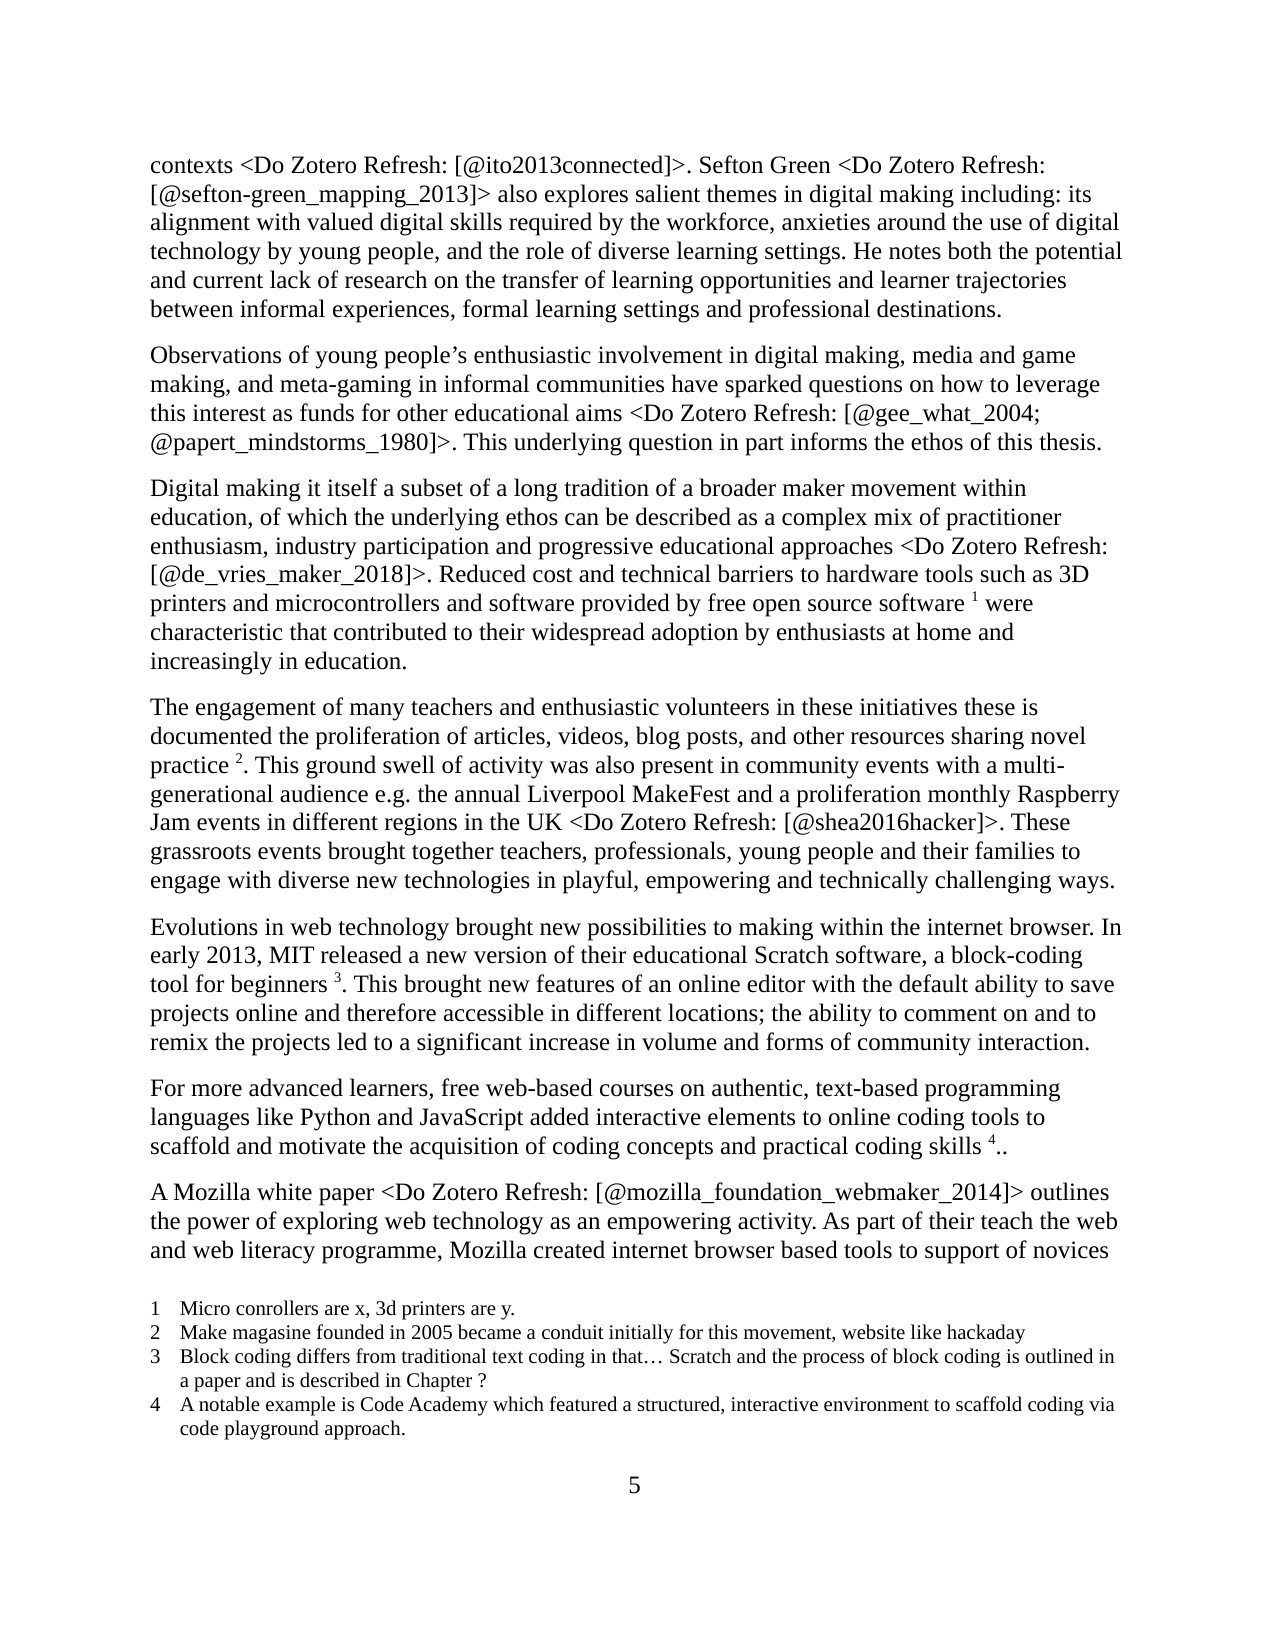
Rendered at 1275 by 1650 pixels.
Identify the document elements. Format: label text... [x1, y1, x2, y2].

text Make magasine founded in 2005 became a conduit initially for this movement, website like hackaday [150, 1320, 1125, 1344]
text Micro conrollers are x, 3d printers are y. [150, 1296, 1125, 1320]
text A Mozilla white paper <Do Zotero Refresh: [@mozilla_foundation_webmaker_2014]> outlines the power of exploring web technology as an empowering activity. As part of their teach the web and web literacy programme, Mozilla created internet browser based tools to support of novices [150, 1177, 1125, 1264]
text Block coding differs from traditional text coding in that… Scratch and the process of block coding is outlined in a paper and is described in Chapter ? [150, 1344, 1125, 1392]
text Observations of young people’s enthusiastic involvement in digital making, media and game making, and meta-gaming in informal communities have sparked questions on how to leverage this interest as funds for other educational aims <Do Zotero Refresh: [@gee_what_2004; @papert_mindstorms_1980]>. This underlying question in part informs the ethos of this thesis. [150, 340, 1125, 455]
text The engagement of many teachers and enthusiastic volunteers in these initiatives these is documented the proliferation of articles, videos, blog posts, and other resources sharing novel practice . This ground swell of activity was also present in community events with a multi-generational audience e.g. the annual Liverpool MakeFest and a proliferation monthly Raspberry Jam events in different regions in the UK <Do Zotero Refresh: [@shea2016hacker]>. These grassroots events brought together teachers, professionals, young people and their families to engage with diverse new technologies in playful, empowering and technically challenging ways. [150, 692, 1125, 894]
text For more advanced learners, free web-based courses on authentic, text-based programming languages like Python and JavaScript added interactive elements to online coding tools to scaffold and motivate the acquisition of coding concepts and practical coding skills .. [150, 1073, 1125, 1159]
text Evolutions in web technology brought new possibilities to making within the internet browser. In early 2013, MIT released a new version of their educational Scratch software, a block-coding tool for beginners . This brought new features of an online editor with the default ability to save projects online and therefore accessible in different locations; the ability to comment on and to remix the projects led to a significant increase in volume and forms of community interaction. [150, 912, 1125, 1055]
text A notable example is Code Academy which featured a structured, interactive environment to scaffold coding via code playground approach. [150, 1392, 1125, 1440]
text Digital making it itself a subset of a long tradition of a broader maker movement within education, of which the underlying ethos can be described as a complex mix of practitioner enthusiasm, industry participation and progressive educational approaches <Do Zotero Refresh: [@de_vries_maker_2018]>. Reduced cost and technical barriers to hardware tools such as 3D printers and microcontrollers and software provided by free open source software were characteristic that contributed to their widespread adoption by enthusiasts at home and increasingly in education. [150, 473, 1125, 674]
text contexts <Do Zotero Refresh: [@ito2013connected]>. Sefton Green <Do Zotero Refresh: [@sefton-green_mapping_2013]> also explores salient themes in digital making including: its alignment with valued digital skills required by the workforce, anxieties around the use of digital technology by young people, and the role of diverse learning settings. He notes both the potential and current lack of research on the transfer of learning opportunities and learner trajectories between informal experiences, formal learning settings and professional destinations. [150, 150, 1125, 322]
